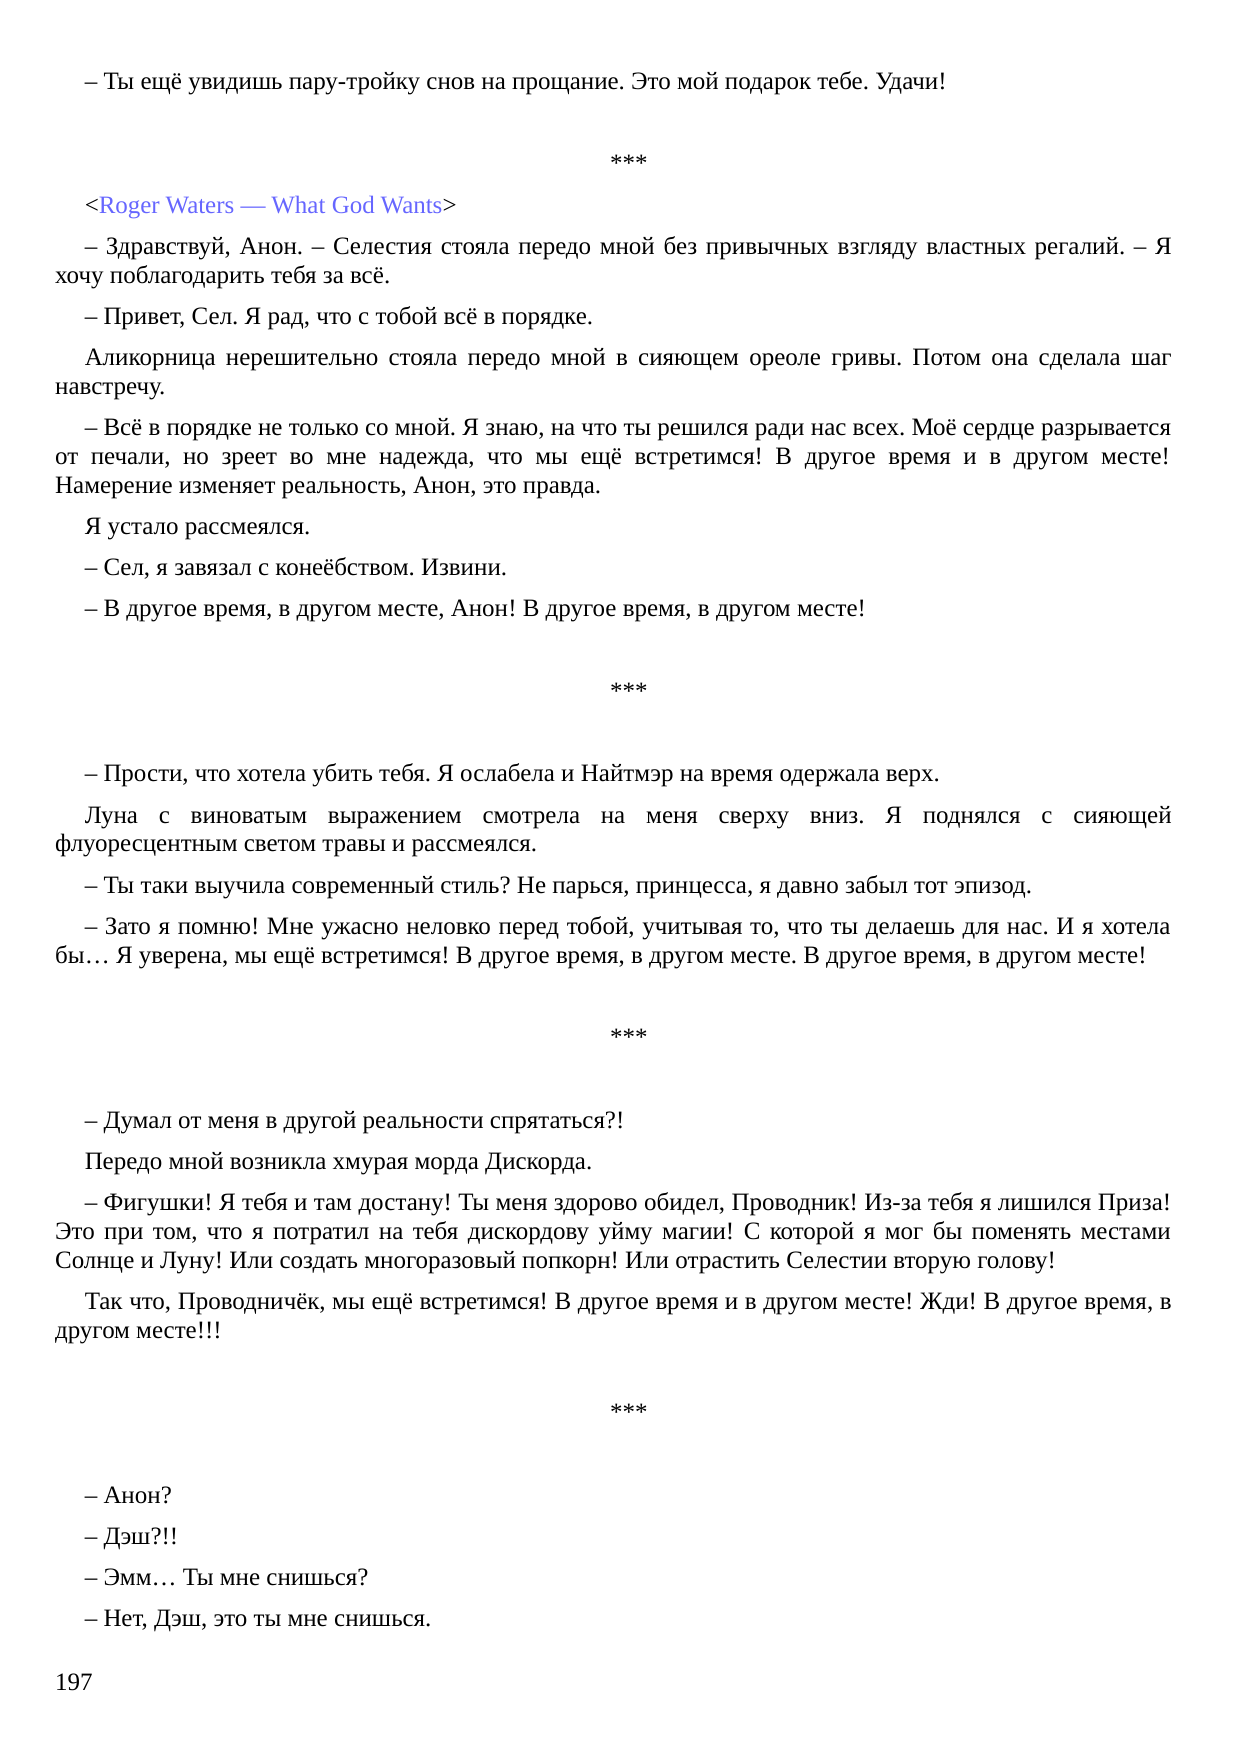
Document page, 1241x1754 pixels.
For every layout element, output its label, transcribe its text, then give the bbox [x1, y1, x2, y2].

text Луна с виноватым выражением смотрела на меня сверху вниз. Я поднялся с сияющей флуоресцентным светом травы и рассмеялся. [55, 800, 1173, 857]
text *** [55, 1022, 1173, 1051]
text – Здравствуй, Анон. – Селестия стояла передо мной без привычных взгляду властных регалий. – Я хочу поблагодарить тебя за всё. [55, 231, 1173, 288]
text Я устало рассмеялся. [55, 511, 1173, 540]
text – Ты ещё увидишь пару-тройку снов на прощание. Это мой подарок тебе. Удачи! [55, 66, 1173, 95]
text *** [55, 1397, 1173, 1426]
text Передо мной возникла хмурая морда Дискорда. [55, 1146, 1173, 1175]
text – Дэш?!! [55, 1521, 1173, 1550]
text – Всё в порядке не только со мной. Я знаю, на что ты решился ради нас всех. Моё сердце разрывается от печали, но зреет во мне надежда, что мы ещё встретимся! В другое время и в другом месте! Намерение изменяет реальность, Анон, это правда. [55, 412, 1173, 498]
text – В другое время, в другом месте, Анон! В другое время, в другом месте! [55, 593, 1173, 622]
text <Roger Waters — What God Wants> [55, 190, 1173, 218]
text – Зато я помню! Мне ужасно неловко перед тобой, учитывая то, что ты делаешь для нас. И я хотела бы… Я уверена, мы ещё встретимся! В другое время, в другом месте. В другое время, в другом месте! [55, 911, 1173, 968]
text – Анон? [55, 1480, 1173, 1508]
text – Привет, Сел. Я рад, что с тобой всё в порядке. [55, 301, 1173, 330]
text *** [55, 676, 1173, 705]
text – Прости, что хотела убить тебя. Я ослабела и Найтмэр на время одержала верх. [55, 758, 1173, 787]
text – Думал от меня в другой реальности спрятаться?! [55, 1105, 1173, 1133]
text – Эмм… Ты мне снишься? [55, 1562, 1173, 1591]
text – Ты таки выучила современный стиль? Не парься, принцесса, я давно забыл тот эпизод. [55, 870, 1173, 898]
text *** [55, 148, 1173, 177]
text – Сел, я завязал с конеёбством. Извини. [55, 552, 1173, 581]
text – Фигушки! Я тебя и там достану! Ты меня здорово обидел, Проводник! Из-за тебя я лишился Приза! Это при том, что я потратил на тебя дискордову уйму магии! С которой я мог бы поменять местами Солнце и Луну! Или создать многоразовый попкорн! Или отрастить Селестии вторую голову! [55, 1187, 1173, 1273]
text – Нет, Дэш, это ты мне снишься. [55, 1603, 1173, 1632]
text Аликорница нерешительно стояла передо мной в сияющем ореоле гривы. Потом она сделала шаг навстречу. [55, 342, 1173, 400]
text Так что, Проводничёк, мы ещё встретимся! В другое время и в другом месте! Жди! В другое время, в другом месте!!! [55, 1286, 1173, 1343]
